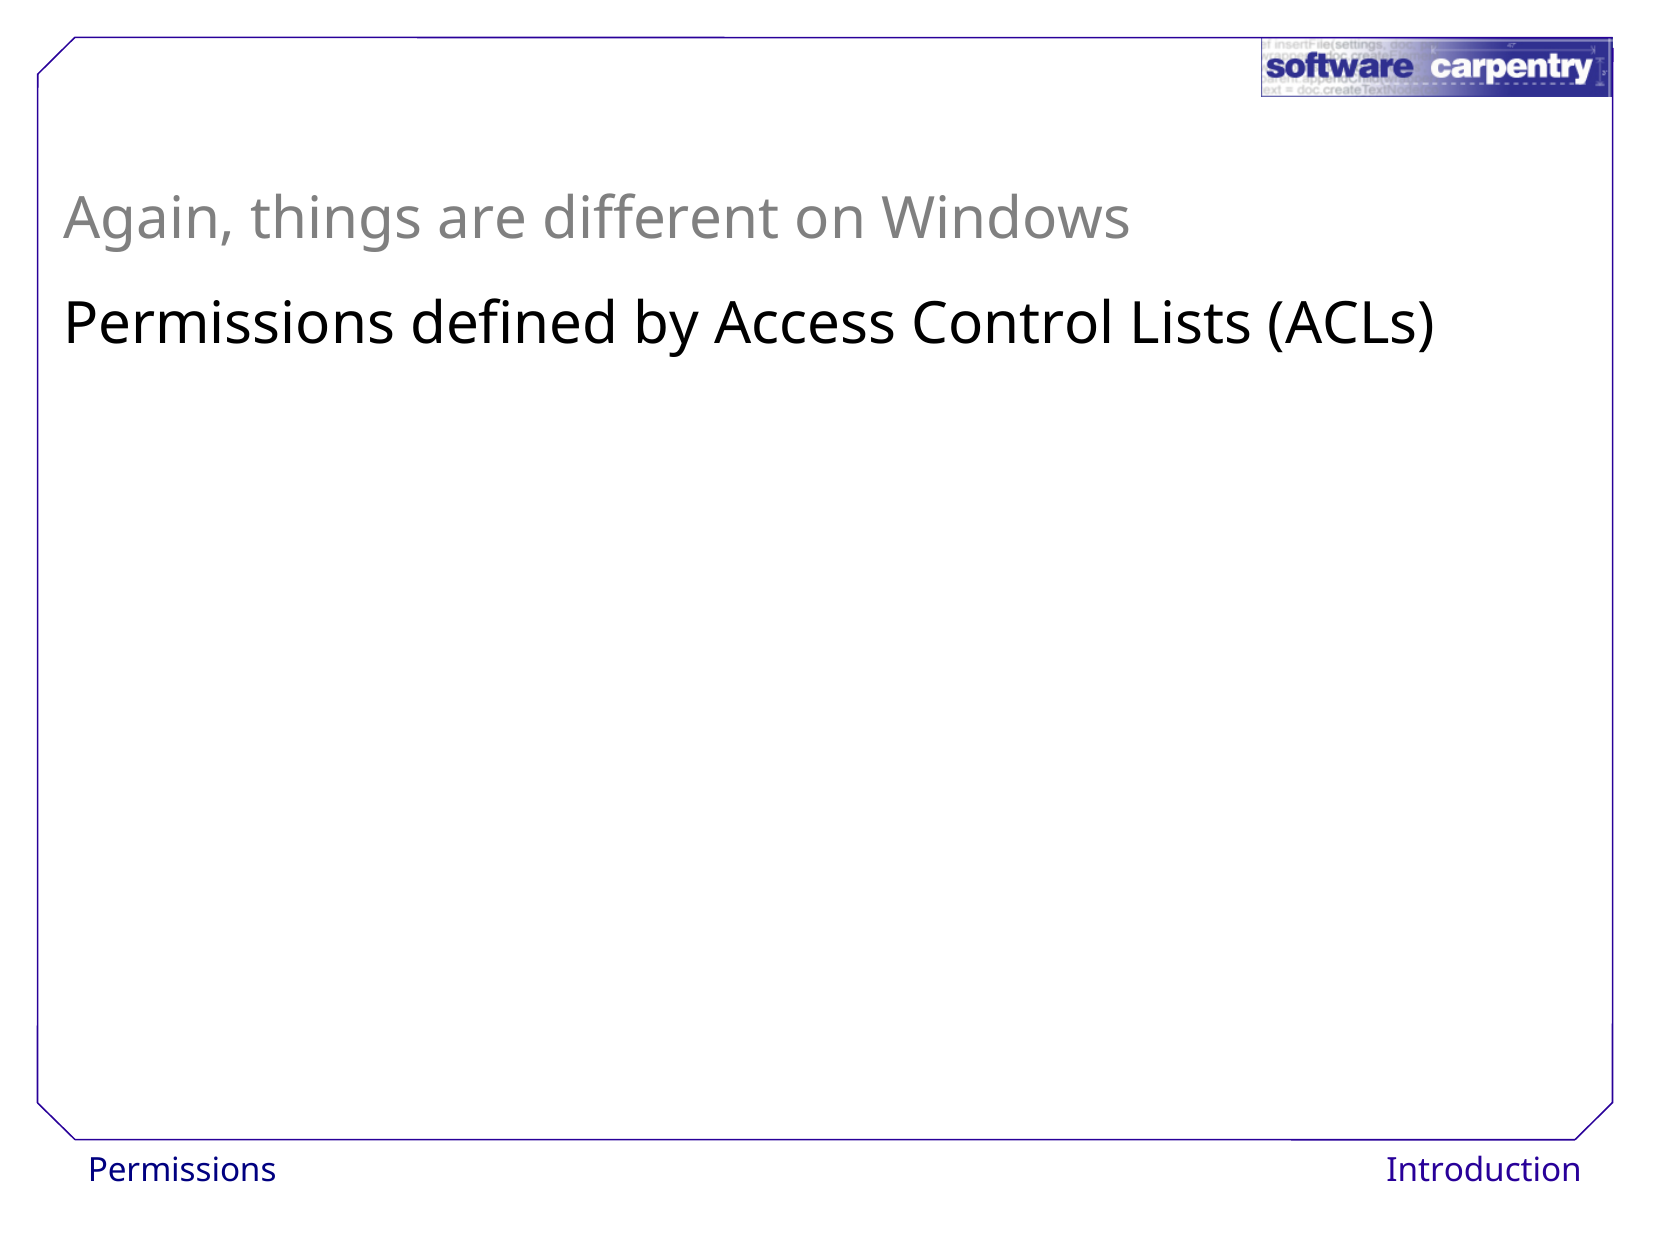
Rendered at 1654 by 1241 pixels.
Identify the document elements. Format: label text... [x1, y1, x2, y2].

text_box Again, things are different on Windows Permissions defined by Access Control Lists (ACLs) [48, 137, 1601, 364]
picture [1261, 39, 1613, 97]
